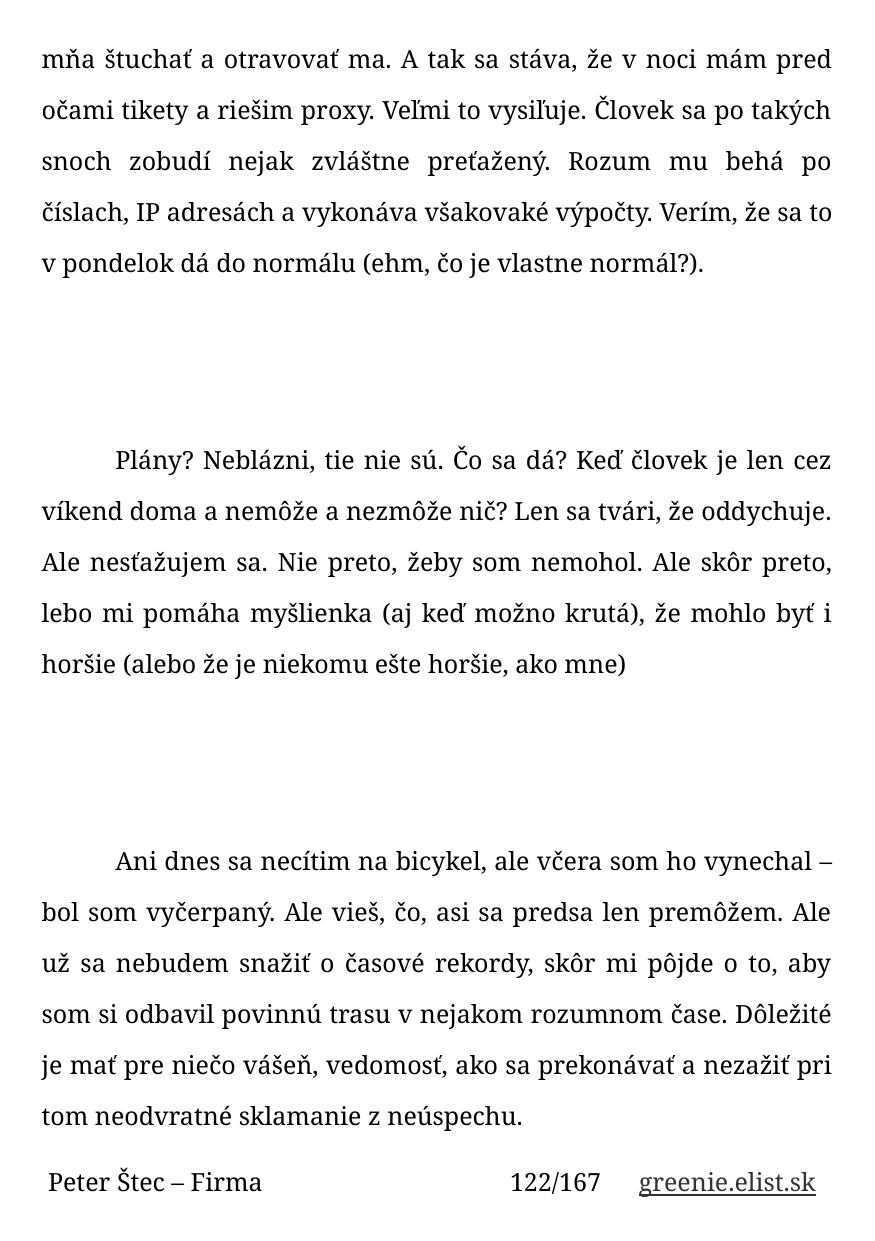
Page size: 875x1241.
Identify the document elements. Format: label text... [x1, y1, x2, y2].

text mňa štuchať a otravovať ma. A tak sa stáva, že v noci mám pred očami tikety a riešim proxy. Veľmi to vysiľuje. Človek sa po takých snoch zobudí nejak zvláštne preťažený. Rozum mu behá po číslach, IP adresách a vykonáva všakovaké výpočty. Verím, že sa to v pondelok dá do normálu (ehm, čo je vlastne normál?). [41, 41, 833, 279]
text Plány? Neblázni, tie nie sú. Čo sa dá? Keď človek je len cez víkend doma a nemôže a nezmôže nič? Len sa tvári, že oddychuje. Ale nesťažujem sa. Nie preto, žeby som nemohol. Ale skôr preto, lebo mi pomáha myšlienka (aj keď možno krutá), že mohlo byť i horšie (alebo že je niekomu ešte horšie, ako mne) [41, 442, 833, 681]
text Ani dnes sa necítim na bicykel, ale včera som ho vynechal – bol som vyčerpaný. Ale vieš, čo, asi sa predsa len premôžem. Ale už sa nebudem snažiť o časové rekordy, skôr mi pôjde o to, aby som si odbavil povinnú trasu v nejakom rozumnom čase. Dôležité je mať pre niečo vášeň, vedomosť, ako sa prekonávať a nezažiť pri tom neodvratné sklamanie z neúspechu. [41, 843, 833, 1133]
